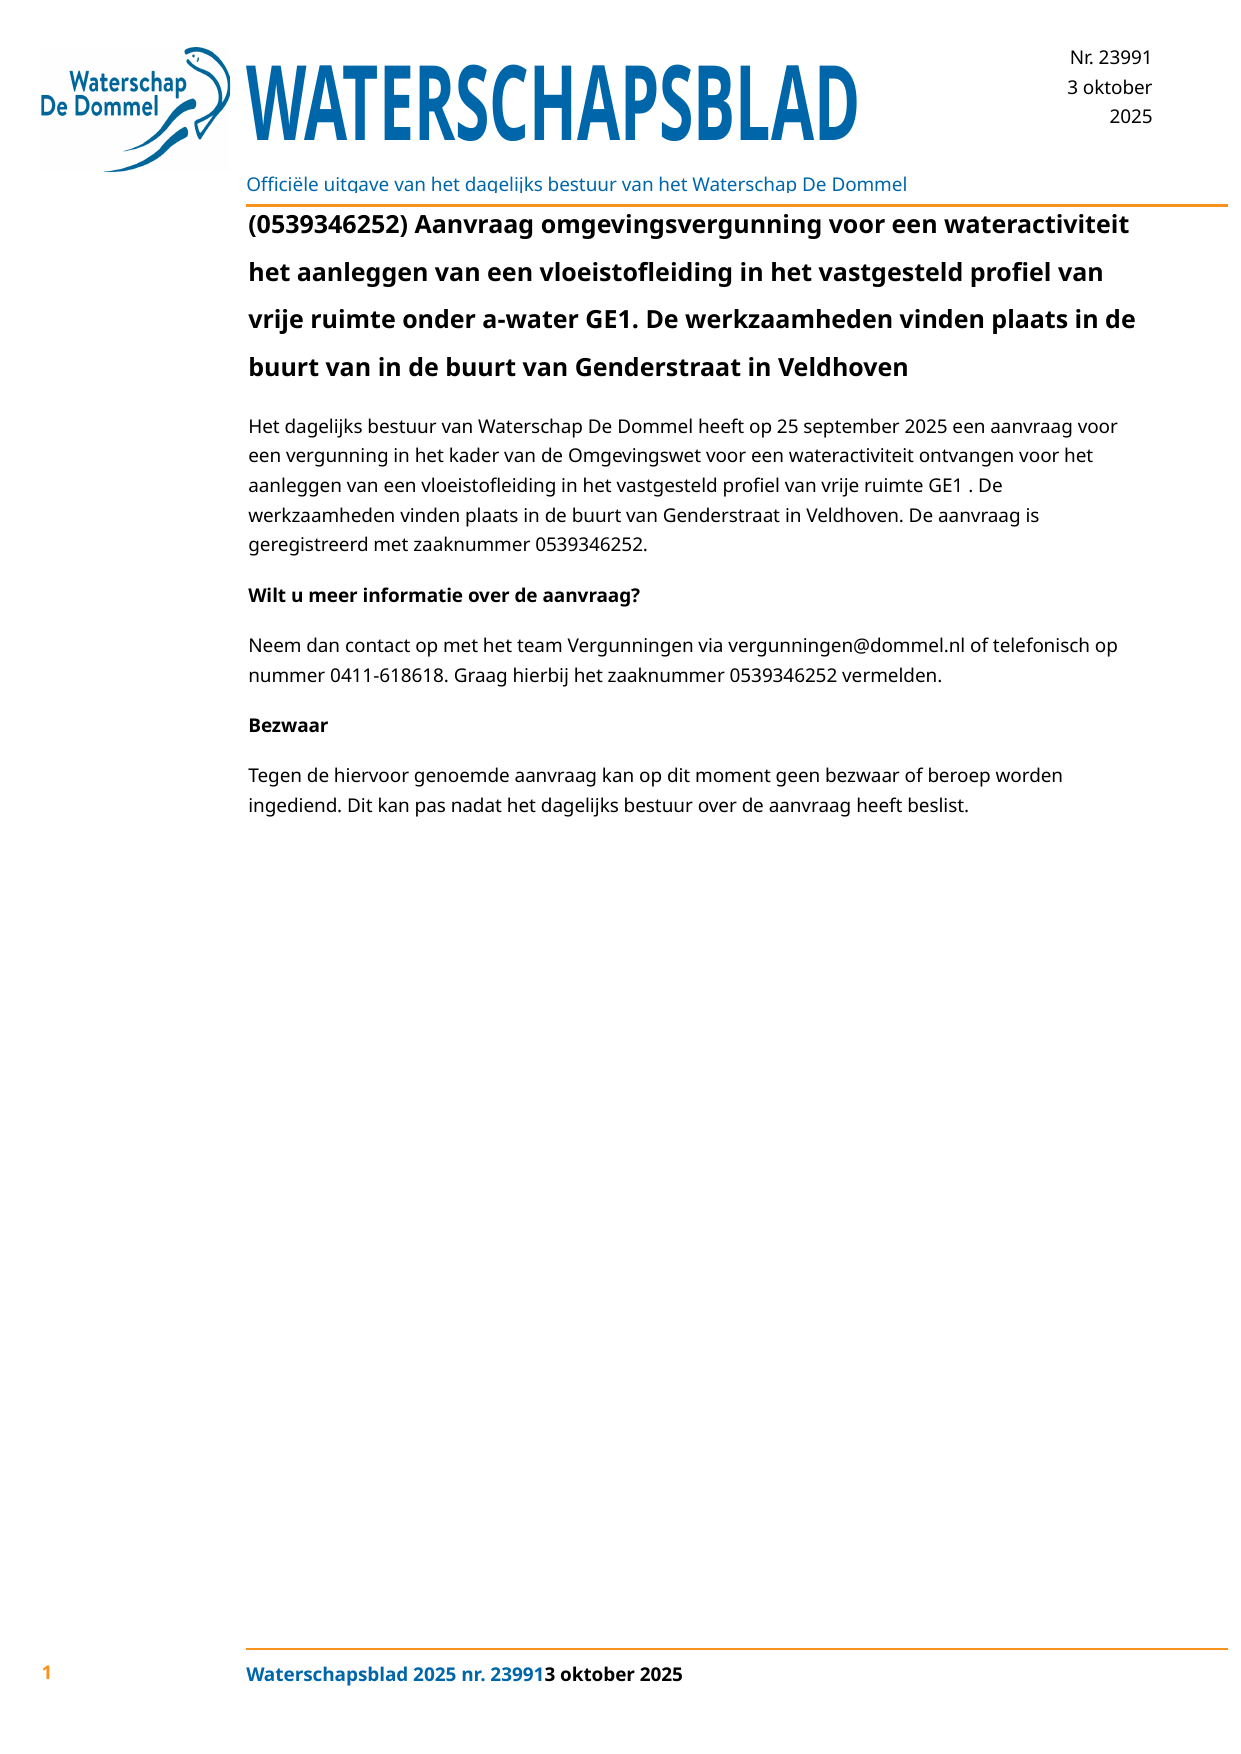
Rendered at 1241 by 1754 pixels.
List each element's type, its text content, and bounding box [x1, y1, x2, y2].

text Het dagelijks bestuur van Waterschap De Dommel heeft op 25 september 2025 een aanvraag voor een vergunning in het kader van de Omgevingswet voor een wateractiviteit ontvangen voor het aanleggen van een vloeistofleiding in het vastgesteld profiel van vrije ruimte GE1 . De werkzaamheden vinden plaats in de buurt van Genderstraat in Veldhoven. De aanvraag is geregistreerd met zaaknummer 0539346252. [248, 413, 1152, 557]
picture [198, 118, 210, 131]
text Bezwaar [248, 712, 1152, 738]
picture [45, 99, 51, 111]
text Tegen de hiervoor genoemde aanvraag kan op dit moment geen bezwaar of beroep worden ingediend. Dit kan pas nadat het dagelijks bestuur over de aanvraag heeft beslist. [248, 763, 1152, 818]
text (0539346252) Aanvraag omgevingsvergunning voor een wateractiviteit het aanleggen van een vloeistofleiding in het vastgesteld profiel van vrije ruimte onder a-water GE1. De werkzaamheden vinden plaats in de buurt van in de buurt van Genderstraat in Veldhoven [248, 207, 1152, 384]
picture [41, 47, 231, 172]
text Neem dan contact op met het team Vergunningen via vergunningen@dommel.nl of telefonisch op nummer 0411-618618. Graag hierbij het zaaknummer 0539346252 vermelden. [248, 632, 1152, 688]
text Wilt u meer informatie over de aanvraag? [248, 582, 1152, 608]
picture [204, 47, 231, 76]
